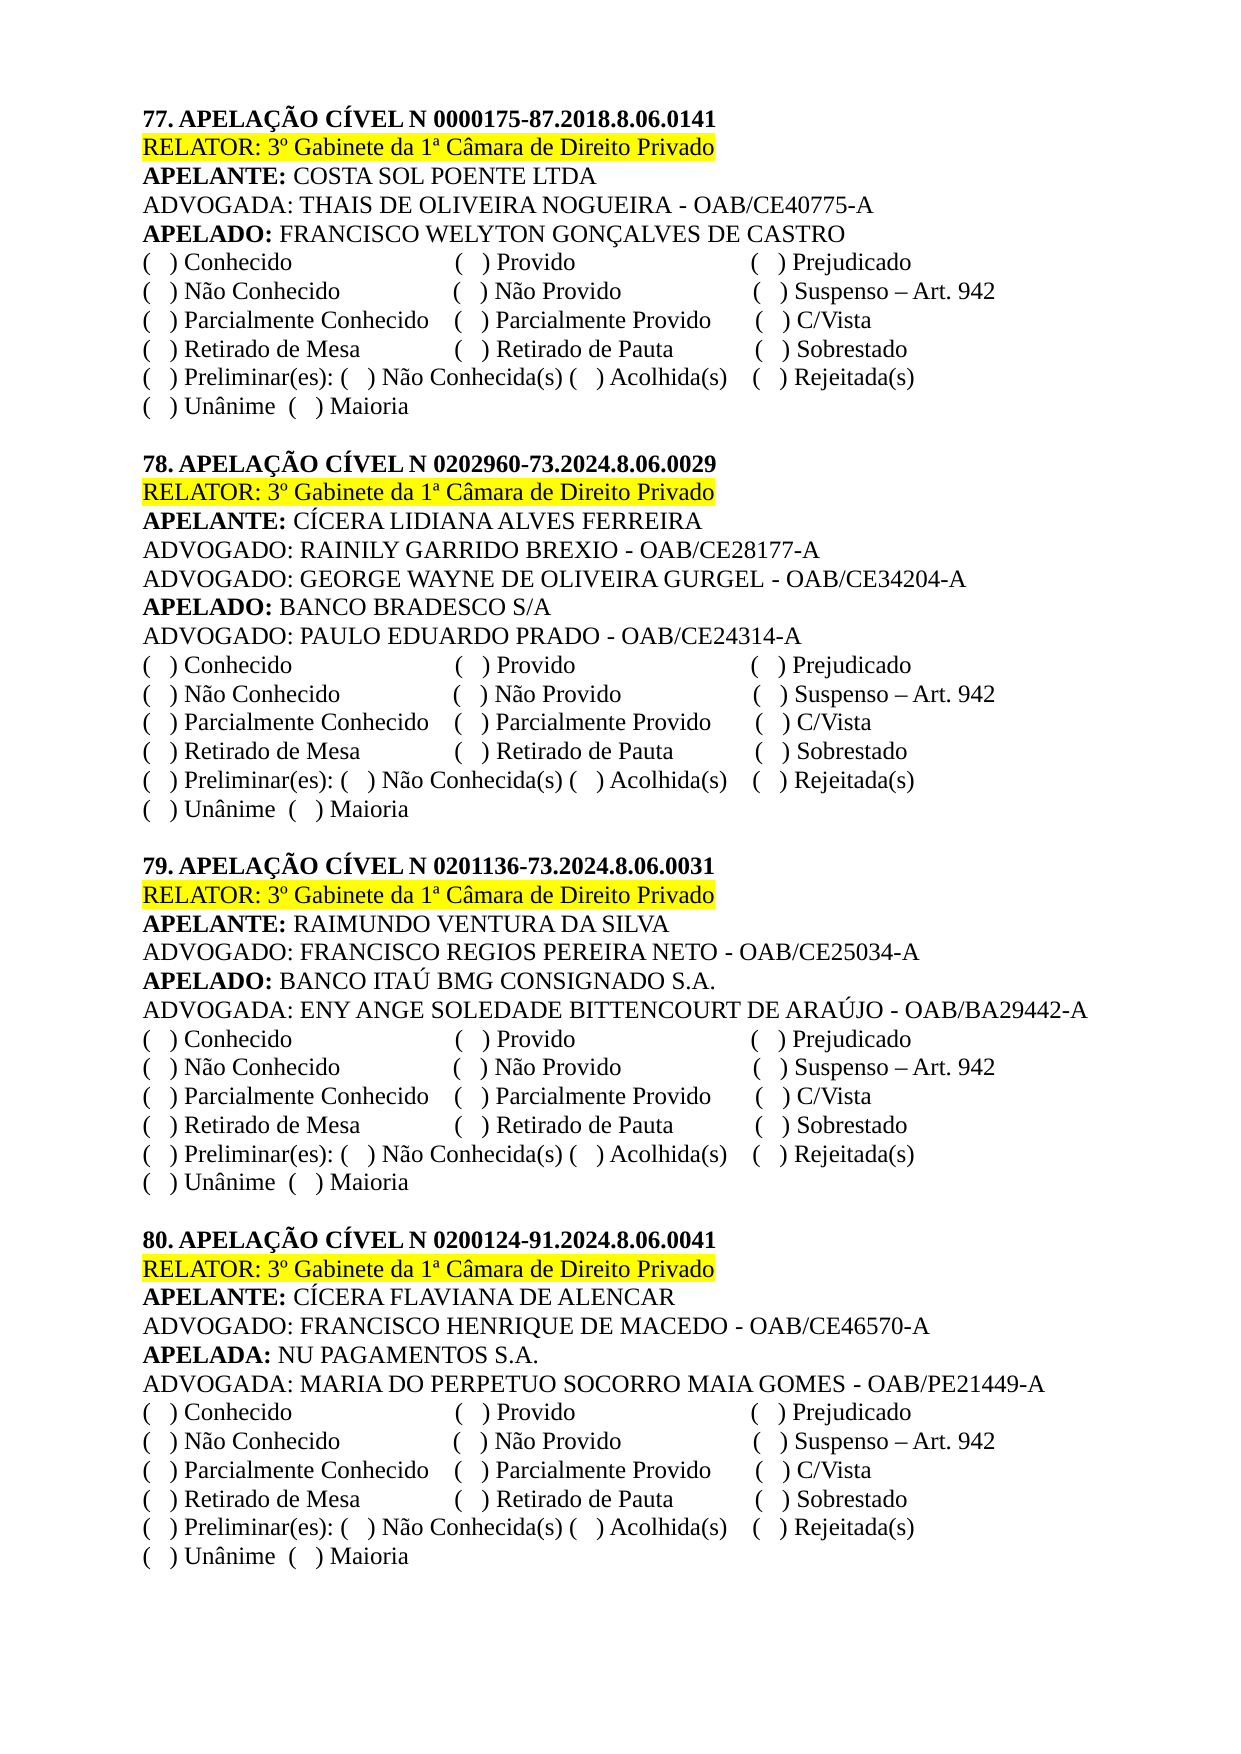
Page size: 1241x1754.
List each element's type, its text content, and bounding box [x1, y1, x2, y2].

text ( ) Unânime ( ) Maioria [142, 794, 1141, 822]
text ( ) Não Conhecido ( ) Não Provido ( ) Suspenso – Art. 942 [142, 1426, 1141, 1455]
text ( ) Parcialmente Conhecido ( ) Parcialmente Provido ( ) C/Vista [142, 1081, 1141, 1110]
text ( ) Retirado de Mesa ( ) Retirado de Pauta ( ) Sobrestado [142, 334, 1141, 362]
text ( ) Não Conhecido ( ) Não Provido ( ) Suspenso – Art. 942 [142, 1052, 1141, 1081]
text ( ) Retirado de Mesa ( ) Retirado de Pauta ( ) Sobrestado [142, 1484, 1141, 1512]
text ( ) Unânime ( ) Maioria [142, 1541, 1141, 1570]
text 77. APELAÇÃO CÍVEL N 0000175-87.2018.8.06.0141 RELATOR: 3º Gabinete da 1ª Câmara de Direito Privado APELANTE: COSTA SOL POENTE LTDA ADVOGADA: THAIS DE OLIVEIRA NOGUEIRA - OAB/CE40775-A APELADO: FRANCISCO WELYTON GONÇALVES DE CASTRO ( ) Conhecido ( ) Provido ( ) Prejudicado [142, 75, 1141, 276]
text ( ) Parcialmente Conhecido ( ) Parcialmente Provido ( ) C/Vista [142, 305, 1141, 334]
text ( ) Preliminar(es): ( ) Não Conhecida(s) ( ) Acolhida(s) ( ) Rejeitada(s) [142, 1139, 1141, 1167]
text ( ) Parcialmente Conhecido ( ) Parcialmente Provido ( ) C/Vista [142, 707, 1141, 736]
text ( ) Preliminar(es): ( ) Não Conhecida(s) ( ) Acolhida(s) ( ) Rejeitada(s) [142, 1512, 1141, 1541]
text 79. APELAÇÃO CÍVEL N 0201136-73.2024.8.06.0031 RELATOR: 3º Gabinete da 1ª Câmara de Direito Privado APELANTE: RAIMUNDO VENTURA DA SILVA ADVOGADO: FRANCISCO REGIOS PEREIRA NETO - OAB/CE25034-A APELADO: BANCO ITAÚ BMG CONSIGNADO S.A. ADVOGADA: ENY ANGE SOLEDADE BITTENCOURT DE ARAÚJO - OAB/BA29442-A ( ) Conhecido ( ) Provido ( ) Prejudicado [142, 822, 1141, 1052]
text ( ) Não Conhecido ( ) Não Provido ( ) Suspenso – Art. 942 [142, 679, 1141, 707]
text ( ) Preliminar(es): ( ) Não Conhecida(s) ( ) Acolhida(s) ( ) Rejeitada(s) [142, 362, 1141, 391]
text ( ) Parcialmente Conhecido ( ) Parcialmente Provido ( ) C/Vista [142, 1455, 1141, 1484]
text ( ) Unânime ( ) Maioria [142, 1167, 1141, 1196]
text ( ) Retirado de Mesa ( ) Retirado de Pauta ( ) Sobrestado [142, 1110, 1141, 1139]
text 80. APELAÇÃO CÍVEL N 0200124-91.2024.8.06.0041 RELATOR: 3º Gabinete da 1ª Câmara de Direito Privado APELANTE: CÍCERA FLAVIANA DE ALENCAR ADVOGADO: FRANCISCO HENRIQUE DE MACEDO - OAB/CE46570-A APELADA: NU PAGAMENTOS S.A. ADVOGADA: MARIA DO PERPETUO SOCORRO MAIA GOMES - OAB/PE21449-A ( ) Conhecido ( ) Provido ( ) Prejudicado [142, 1196, 1141, 1426]
text 78. APELAÇÃO CÍVEL N 0202960-73.2024.8.06.0029 RELATOR: 3º Gabinete da 1ª Câmara de Direito Privado APELANTE: CÍCERA LIDIANA ALVES FERREIRA ADVOGADO: RAINILY GARRIDO BREXIO - OAB/CE28177-A ADVOGADO: GEORGE WAYNE DE OLIVEIRA GURGEL - OAB/CE34204-A APELADO: BANCO BRADESCO S/A ADVOGADO: PAULO EDUARDO PRADO - OAB/CE24314-A ( ) Conhecido ( ) Provido ( ) Prejudicado [142, 420, 1141, 679]
text ( ) Retirado de Mesa ( ) Retirado de Pauta ( ) Sobrestado [142, 736, 1141, 765]
text ( ) Unânime ( ) Maioria [142, 391, 1141, 420]
text ( ) Não Conhecido ( ) Não Provido ( ) Suspenso – Art. 942 [142, 276, 1141, 305]
text ( ) Preliminar(es): ( ) Não Conhecida(s) ( ) Acolhida(s) ( ) Rejeitada(s) [142, 765, 1141, 794]
